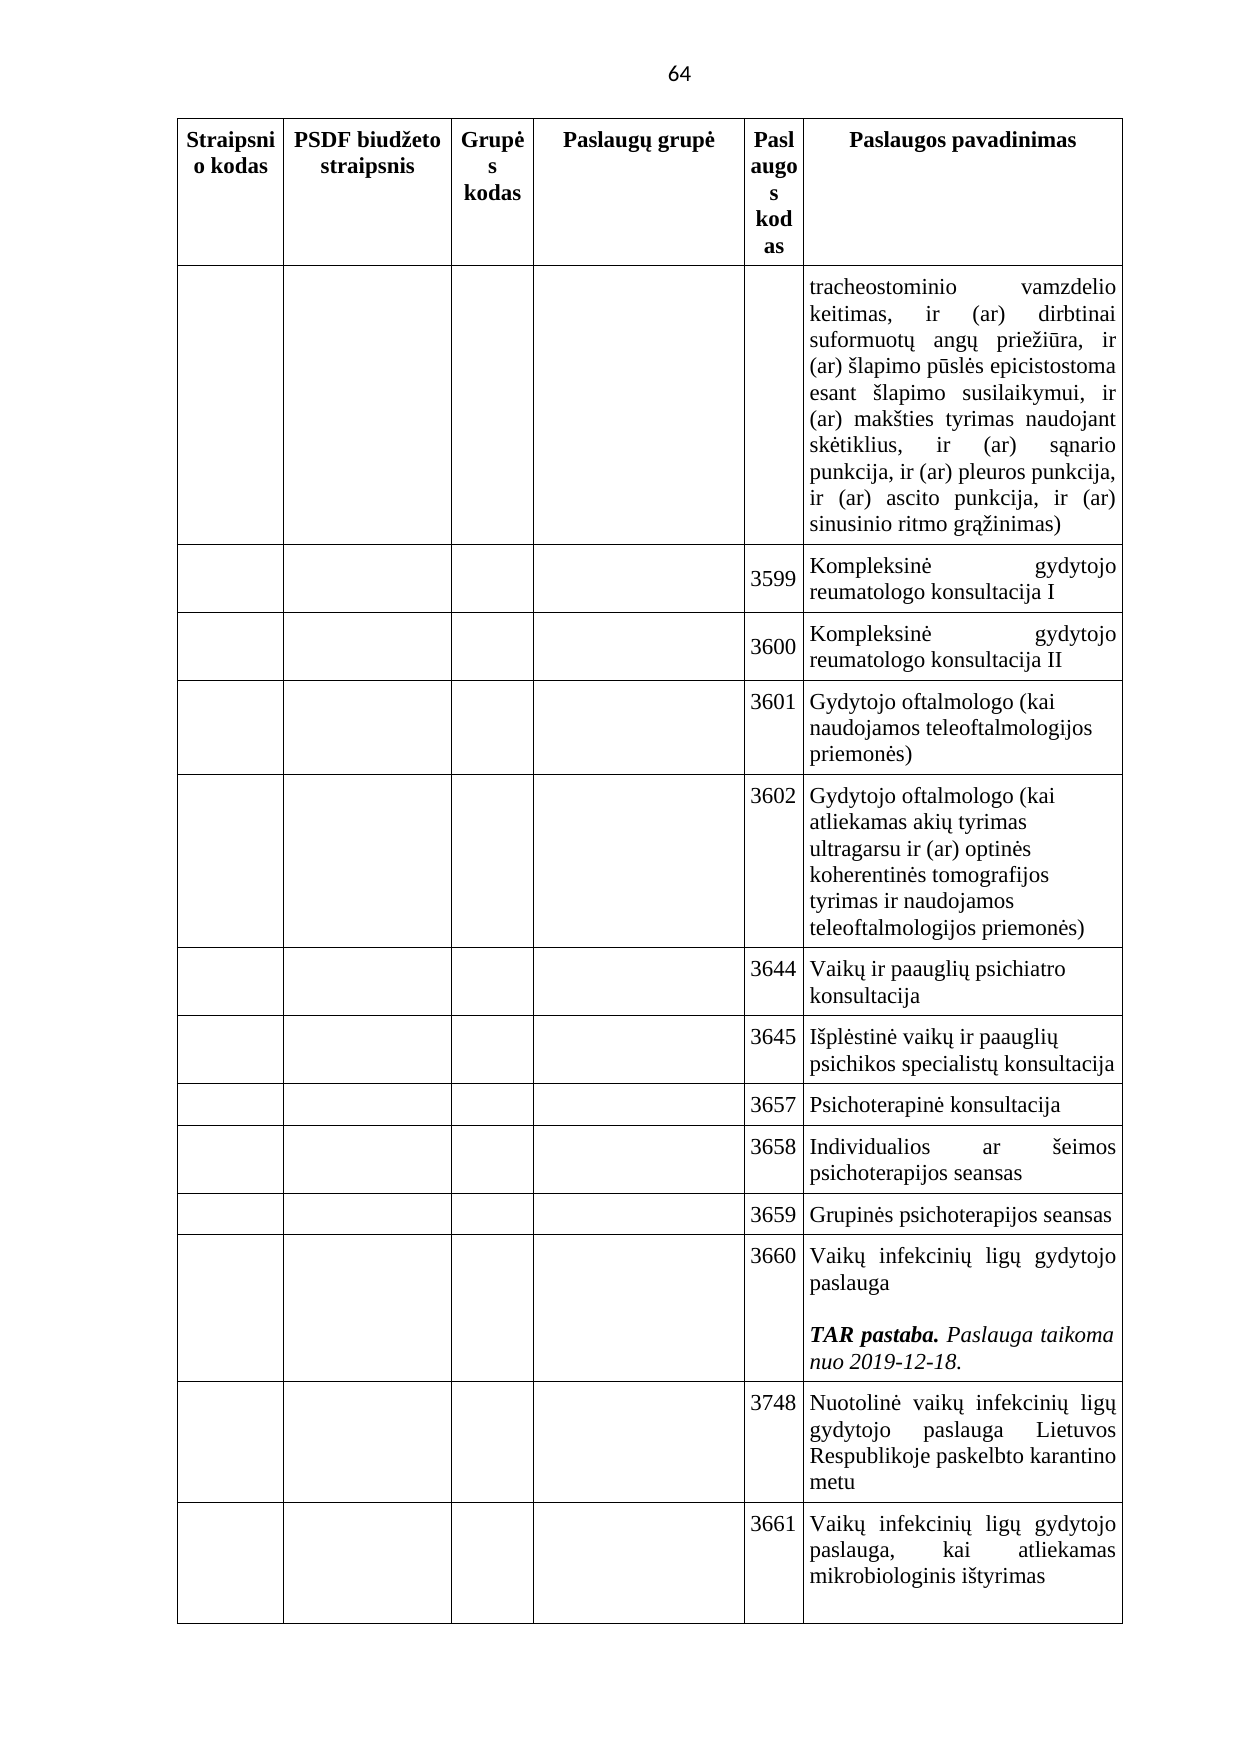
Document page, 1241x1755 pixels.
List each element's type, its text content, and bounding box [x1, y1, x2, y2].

table_cell [534, 1126, 744, 1193]
table_cell Kompleksinė gydytojo reumatologo konsultacija I [804, 545, 1122, 612]
table_cell Grupinės psichoterapijos seansas [804, 1194, 1122, 1234]
table_cell [452, 775, 533, 947]
table_cell Individualios ar šeimos psichoterapijos seansas [804, 1126, 1122, 1193]
table_cell 3600 [745, 613, 803, 680]
table_cell [745, 266, 803, 544]
table_cell 3601 [745, 681, 803, 774]
table_cell [534, 266, 744, 544]
table_cell [452, 1235, 533, 1381]
table_cell [178, 948, 283, 1015]
table_cell [534, 948, 744, 1015]
table_cell [178, 266, 283, 544]
table_header PSDF biudžeto straipsnis [284, 119, 451, 265]
table_cell [534, 681, 744, 774]
table_cell Nuotolinė vaikų infekcinių ligų gydytojo paslauga Lietuvos Respublikoje paskelbto karantino metu [804, 1382, 1122, 1502]
table_cell [284, 266, 451, 544]
table_cell 3658 [745, 1126, 803, 1193]
table_cell [452, 1194, 533, 1234]
table_cell [284, 948, 451, 1015]
table_cell Gydytojo oftalmologo (kai naudojamos teleoftalmologijos priemonės) [804, 681, 1122, 774]
table_cell 3644 [745, 948, 803, 1015]
table_header Paslaugos pavadinimas [804, 119, 1122, 265]
table_cell [534, 775, 744, 947]
table_cell 3599 [745, 545, 803, 612]
table_cell [534, 545, 744, 612]
table_cell [534, 1016, 744, 1083]
table_cell [284, 1016, 451, 1083]
table_cell Gydytojo oftalmologo (kai atliekamas akių tyrimas ultragarsu ir (ar) optinės koherentinės tomografijos tyrimas ir naudojamos teleoftalmologijos priemonės) [804, 775, 1122, 947]
table_cell [452, 1084, 533, 1125]
table_header Straipsnio kodas [178, 119, 283, 265]
table_cell tracheostominio vamzdelio keitimas, ir (ar) dirbtinai suformuotų angų priežiūra, ir (ar) šlapimo pūslės epicistostoma esant šlapimo susilaikymui, ir (ar) makšties tyrimas naudojant skėtiklius, ir (ar) sąnario punkcija, ir (ar) pleuros punkcija, ir (ar) ascito punkcija, ir (ar) sinusinio ritmo grąžinimas) [804, 266, 1122, 544]
table_cell [534, 1084, 744, 1125]
table_cell [452, 266, 533, 544]
table_cell [452, 1126, 533, 1193]
table_cell [178, 1084, 283, 1125]
table_cell 3660 [745, 1235, 803, 1381]
table_cell [284, 1126, 451, 1193]
table_cell [534, 1194, 744, 1234]
table_cell Psichoterapinė konsultacija [804, 1084, 1122, 1125]
table_cell [284, 681, 451, 774]
table_cell 3645 [745, 1016, 803, 1083]
table_cell [534, 1235, 744, 1381]
table_cell 3661 [745, 1503, 803, 1622]
table_cell [284, 1503, 451, 1622]
table_cell [178, 1503, 283, 1622]
table_cell [178, 1382, 283, 1502]
table_cell Vaikų infekcinių ligų gydytojo paslauga TAR pastaba. Paslauga taikoma nuo 2019-12-18. [804, 1235, 1122, 1381]
table_cell Vaikų ir paauglių psichiatro konsultacija [804, 948, 1122, 1015]
table_cell [284, 1382, 451, 1502]
table_cell [178, 1016, 283, 1083]
table_cell [534, 1382, 744, 1502]
table_header Paslaugų grupė [534, 119, 744, 265]
table_cell [452, 1503, 533, 1622]
table_cell [452, 1016, 533, 1083]
table_cell [178, 775, 283, 947]
table_header Paslaugos kodas [745, 119, 803, 265]
table_cell 3602 [745, 775, 803, 947]
table_header Grupės kodas [452, 119, 533, 265]
table_cell 3659 [745, 1194, 803, 1234]
table_cell [178, 681, 283, 774]
table_cell [534, 1503, 744, 1622]
table_cell [178, 545, 283, 612]
table_cell [284, 545, 451, 612]
table_cell [452, 545, 533, 612]
table_cell [284, 1084, 451, 1125]
table_cell Vaikų infekcinių ligų gydytojo paslauga, kai atliekamas mikrobiologinis ištyrimas [804, 1503, 1122, 1622]
table_cell 3748 [745, 1382, 803, 1502]
table_cell [284, 613, 451, 680]
table_cell [284, 1235, 451, 1381]
table_cell [534, 613, 744, 680]
table_cell [178, 613, 283, 680]
table_cell [284, 775, 451, 947]
table_cell [284, 1194, 451, 1234]
table_cell [452, 1382, 533, 1502]
table_cell [452, 681, 533, 774]
table_cell [178, 1126, 283, 1193]
table_cell Išplėstinė vaikų ir paauglių psichikos specialistų konsultacija [804, 1016, 1122, 1083]
table_cell [178, 1235, 283, 1381]
table_cell [178, 1194, 283, 1234]
table_cell [452, 948, 533, 1015]
table_cell Kompleksinė gydytojo reumatologo konsultacija II [804, 613, 1122, 680]
table_cell 3657 [745, 1084, 803, 1125]
table_cell [452, 613, 533, 680]
